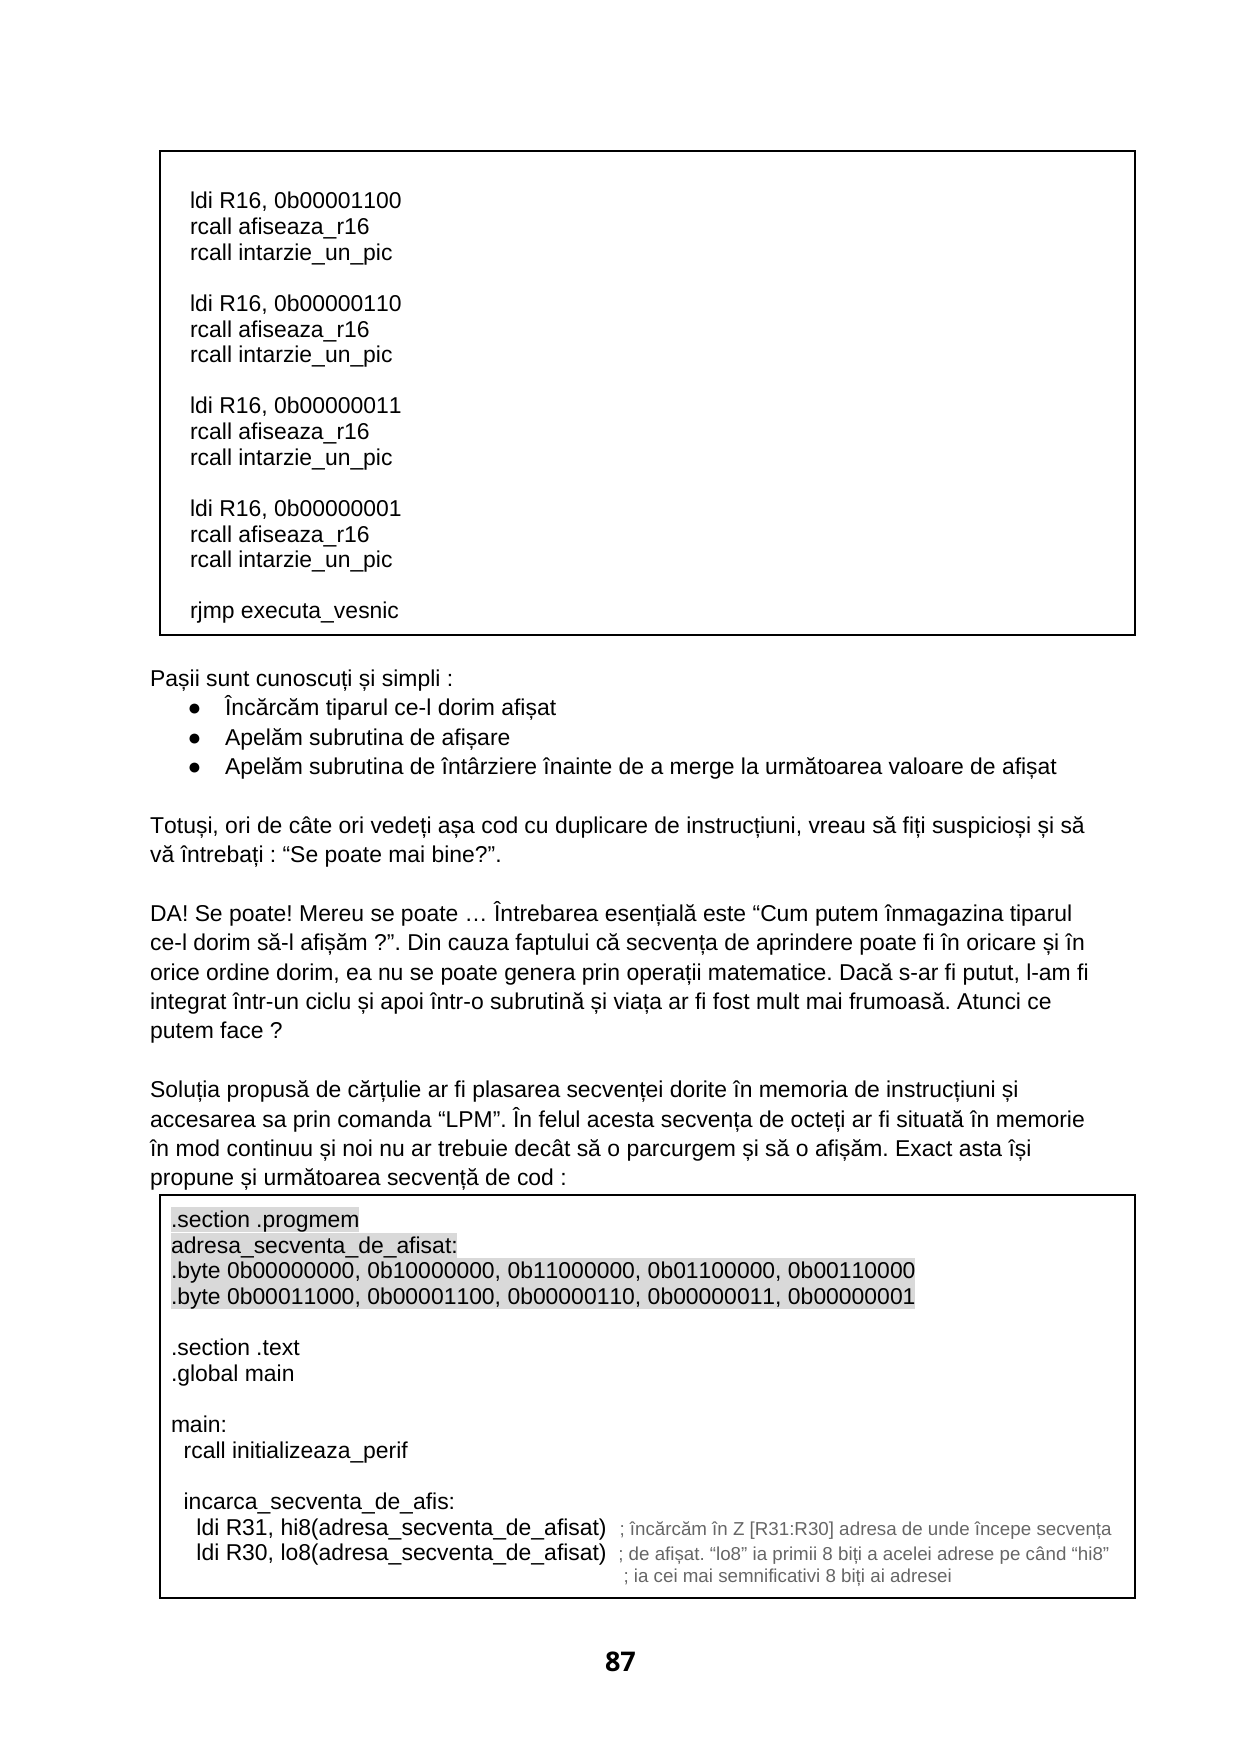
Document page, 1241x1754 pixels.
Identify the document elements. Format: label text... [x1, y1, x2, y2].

text DA! Se poate! Mereu se poate … Întrebarea esențială este “Cum putem înmagazina tiparul ce-l dorim să-l afișăm ?”. Din cauza faptului că secvența de aprindere poate fi în oricare și în orice ordine dorim, ea nu se poate genera prin operații matematice. Dacă s-ar fi putut, l-am fi integrat într-un ciclu și apoi într-o subrutină și viața ar fi fost mult mai frumoasă. Atunci ce putem face ? [150, 901, 1091, 1044]
table_header ldi R16, 0b00001100 rcall afiseaza_r16 rcall intarzie_un_pic ldi R16, 0b00000110 rcall afiseaza_r16 rcall intarzie_un_pic ldi R16, 0b00000011 rcall afiseaza_r16 rcall intarzie_un_pic ldi R16, 0b00000001 rcall afiseaza_r16 rcall intarzie_un_pic rjmp executa_vesnic [161, 152, 1134, 634]
table_header .section .progmem adresa_secventa_de_afisat: .byte 0b00000000, 0b10000000, 0b11000000, 0b01100000, 0b00110000 .byte 0b00011000, 0b00001100, 0b00000110, 0b00000011, 0b00000001 .section .text .global main main: rcall initializeaza_perif incarca_secventa_de_afis: ldi R31, hi8(adresa_secventa_de_afisat) ; încărcăm în Z [R31:R30] adresa de unde începe secvența ldi R30, lo8(adresa_secventa_de_afisat) ; de afișat. “lo8” ia primii 8 biți a acelei adrese pe când “hi8” ; ia cei mai semnificativi 8 biți ai adresei [161, 1196, 1134, 1597]
list Apelăm subrutina de afișare [187, 724, 1091, 750]
list Încărcăm tiparul ce-l dorim afișat [187, 695, 1091, 721]
list Apelăm subrutina de întârziere înainte de a merge la următoarea valoare de afișat [187, 754, 1091, 779]
text Pașii sunt cunoscuți și simpli : [150, 666, 1091, 691]
text Soluția propusă de cărțulie ar fi plasarea secvenței dorite în memoria de instrucțiuni și accesarea sa prin comanda “LPM”. În felul acesta secvența de octeți ar fi situată în memorie în mod continuu și noi nu ar trebuie decât să o parcurgem și să o afișăm. Exact asta își propune și următoarea secvență de cod : [150, 1077, 1091, 1191]
text Totuși, ori de câte ori vedeți așa cod cu duplicare de instrucțiuni, vreau să fiți suspicioși și să vă întrebați : “Se poate mai bine?”. [150, 812, 1091, 867]
